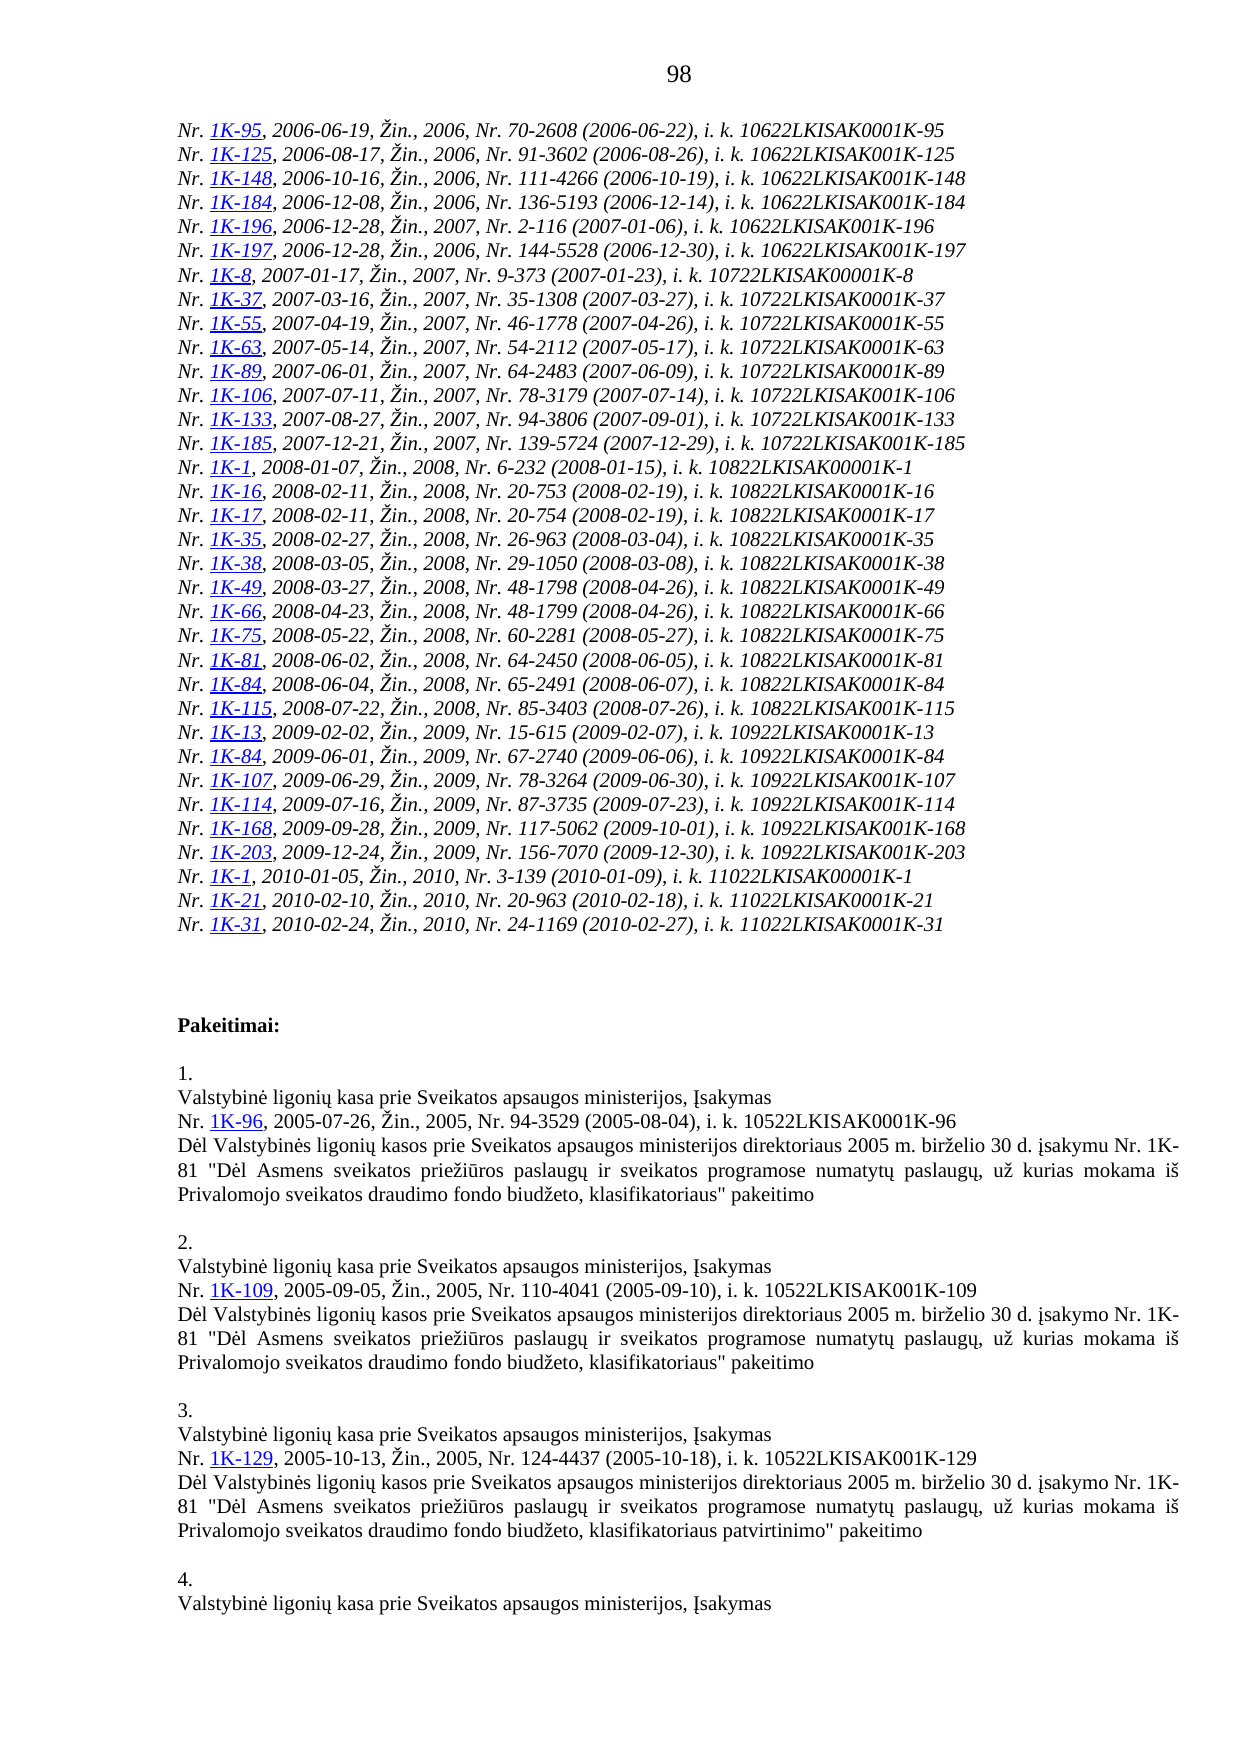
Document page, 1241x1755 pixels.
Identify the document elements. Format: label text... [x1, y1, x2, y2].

text Valstybinė ligonių kasa prie Sveikatos apsaugos ministerijos, Įsakymas [177, 1422, 1181, 1446]
text Nr. 1K-81, 2008-06-02, Žin., 2008, Nr. 64-2450 (2008-06-05), i. k. 10822LKISAK0001K-81 [177, 647, 1181, 672]
text Nr. 1K-196, 2006-12-28, Žin., 2007, Nr. 2-116 (2007-01-06), i. k. 10622LKISAK001K-196 [177, 214, 1181, 238]
text Nr. 1K-84, 2008-06-04, Žin., 2008, Nr. 65-2491 (2008-06-07), i. k. 10822LKISAK0001K-84 [177, 672, 1181, 696]
text Nr. 1K-49, 2008-03-27, Žin., 2008, Nr. 48-1798 (2008-04-26), i. k. 10822LKISAK0001K-49 [177, 575, 1181, 599]
text Nr. 1K-17, 2008-02-11, Žin., 2008, Nr. 20-754 (2008-02-19), i. k. 10822LKISAK0001K-17 [177, 503, 1181, 527]
text Dėl Valstybinės ligonių kasos prie Sveikatos apsaugos ministerijos direktoriaus 2005 m. birželio 30 d. įsakymo Nr. 1K-81 "Dėl Asmens sveikatos priežiūros paslaugų ir sveikatos programose numatytų paslaugų, už kurias mokama iš Privalomojo sveikatos draudimo fondo biudžeto, klasifikatoriaus" pakeitimo [177, 1302, 1181, 1374]
text Nr. 1K-133, 2007-08-27, Žin., 2007, Nr. 94-3806 (2007-09-01), i. k. 10722LKISAK001K-133 [177, 407, 1181, 431]
text 3. [177, 1398, 1181, 1422]
text Nr. 1K-197, 2006-12-28, Žin., 2006, Nr. 144-5528 (2006-12-30), i. k. 10622LKISAK001K-197 [177, 238, 1181, 262]
text Nr. 1K-148, 2006-10-16, Žin., 2006, Nr. 111-4266 (2006-10-19), i. k. 10622LKISAK001K-148 [177, 166, 1181, 190]
text Nr. 1K-95, 2006-06-19, Žin., 2006, Nr. 70-2608 (2006-06-22), i. k. 10622LKISAK0001K-95 [177, 118, 1181, 142]
text Valstybinė ligonių kasa prie Sveikatos apsaugos ministerijos, Įsakymas [177, 1085, 1181, 1109]
text Nr. 1K-1, 2008-01-07, Žin., 2008, Nr. 6-232 (2008-01-15), i. k. 10822LKISAK00001K-1 [177, 455, 1181, 479]
text Nr. 1K-37, 2007-03-16, Žin., 2007, Nr. 35-1308 (2007-03-27), i. k. 10722LKISAK0001K-37 [177, 287, 1181, 311]
text Nr. 1K-106, 2007-07-11, Žin., 2007, Nr. 78-3179 (2007-07-14), i. k. 10722LKISAK001K-106 [177, 383, 1181, 407]
text Nr. 1K-21, 2010-02-10, Žin., 2010, Nr. 20-963 (2010-02-18), i. k. 11022LKISAK0001K-21 [177, 888, 1181, 912]
text Nr. 1K-109, 2005-09-05, Žin., 2005, Nr. 110-4041 (2005-09-10), i. k. 10522LKISAK001K-109 [177, 1278, 1181, 1302]
text Dėl Valstybinės ligonių kasos prie Sveikatos apsaugos ministerijos direktoriaus 2005 m. birželio 30 d. įsakymo Nr. 1K-81 "Dėl Asmens sveikatos priežiūros paslaugų ir sveikatos programose numatytų paslaugų, už kurias mokama iš Privalomojo sveikatos draudimo fondo biudžeto, klasifikatoriaus patvirtinimo" pakeitimo [177, 1470, 1181, 1542]
text Nr. 1K-16, 2008-02-11, Žin., 2008, Nr. 20-753 (2008-02-19), i. k. 10822LKISAK0001K-16 [177, 479, 1181, 503]
text Nr. 1K-184, 2006-12-08, Žin., 2006, Nr. 136-5193 (2006-12-14), i. k. 10622LKISAK001K-184 [177, 190, 1181, 214]
text Nr. 1K-84, 2009-06-01, Žin., 2009, Nr. 67-2740 (2009-06-06), i. k. 10922LKISAK0001K-84 [177, 744, 1181, 768]
text Nr. 1K-129, 2005-10-13, Žin., 2005, Nr. 124-4437 (2005-10-18), i. k. 10522LKISAK001K-129 [177, 1446, 1181, 1470]
text Nr. 1K-63, 2007-05-14, Žin., 2007, Nr. 54-2112 (2007-05-17), i. k. 10722LKISAK0001K-63 [177, 335, 1181, 359]
text Nr. 1K-35, 2008-02-27, Žin., 2008, Nr. 26-963 (2008-03-04), i. k. 10822LKISAK0001K-35 [177, 527, 1181, 551]
text 2. [177, 1230, 1181, 1254]
text Dėl Valstybinės ligonių kasos prie Sveikatos apsaugos ministerijos direktoriaus 2005 m. birželio 30 d. įsakymu Nr. 1K-81 "Dėl Asmens sveikatos priežiūros paslaugų ir sveikatos programose numatytų paslaugų, už kurias mokama iš Privalomojo sveikatos draudimo fondo biudžeto, klasifikatoriaus" pakeitimo [177, 1133, 1181, 1206]
text Nr. 1K-75, 2008-05-22, Žin., 2008, Nr. 60-2281 (2008-05-27), i. k. 10822LKISAK0001K-75 [177, 623, 1181, 647]
text Nr. 1K-168, 2009-09-28, Žin., 2009, Nr. 117-5062 (2009-10-01), i. k. 10922LKISAK001K-168 [177, 816, 1181, 840]
text Nr. 1K-31, 2010-02-24, Žin., 2010, Nr. 24-1169 (2010-02-27), i. k. 11022LKISAK0001K-31 [177, 912, 1181, 936]
text Nr. 1K-203, 2009-12-24, Žin., 2009, Nr. 156-7070 (2009-12-30), i. k. 10922LKISAK001K-203 [177, 840, 1181, 864]
text Nr. 1K-38, 2008-03-05, Žin., 2008, Nr. 29-1050 (2008-03-08), i. k. 10822LKISAK0001K-38 [177, 551, 1181, 575]
text Nr. 1K-55, 2007-04-19, Žin., 2007, Nr. 46-1778 (2007-04-26), i. k. 10722LKISAK0001K-55 [177, 311, 1181, 335]
text Valstybinė ligonių kasa prie Sveikatos apsaugos ministerijos, Įsakymas [177, 1591, 1181, 1615]
text Nr. 1K-96, 2005-07-26, Žin., 2005, Nr. 94-3529 (2005-08-04), i. k. 10522LKISAK0001K-96 [177, 1109, 1181, 1133]
text Nr. 1K-66, 2008-04-23, Žin., 2008, Nr. 48-1799 (2008-04-26), i. k. 10822LKISAK0001K-66 [177, 599, 1181, 623]
text Nr. 1K-115, 2008-07-22, Žin., 2008, Nr. 85-3403 (2008-07-26), i. k. 10822LKISAK001K-115 [177, 696, 1181, 720]
text Nr. 1K-125, 2006-08-17, Žin., 2006, Nr. 91-3602 (2006-08-26), i. k. 10622LKISAK001K-125 [177, 142, 1181, 166]
text Nr. 1K-89, 2007-06-01, Žin., 2007, Nr. 64-2483 (2007-06-09), i. k. 10722LKISAK0001K-89 [177, 359, 1181, 383]
text 4. [177, 1567, 1181, 1591]
text Pakeitimai: [177, 1013, 1181, 1037]
text Nr. 1K-107, 2009-06-29, Žin., 2009, Nr. 78-3264 (2009-06-30), i. k. 10922LKISAK001K-107 [177, 768, 1181, 792]
text Nr. 1K-8, 2007-01-17, Žin., 2007, Nr. 9-373 (2007-01-23), i. k. 10722LKISAK00001K-8 [177, 262, 1181, 287]
text 1. [177, 1061, 1181, 1085]
text Nr. 1K-114, 2009-07-16, Žin., 2009, Nr. 87-3735 (2009-07-23), i. k. 10922LKISAK001K-114 [177, 792, 1181, 816]
text Nr. 1K-1, 2010-01-05, Žin., 2010, Nr. 3-139 (2010-01-09), i. k. 11022LKISAK00001K-1 [177, 864, 1181, 888]
text Valstybinė ligonių kasa prie Sveikatos apsaugos ministerijos, Įsakymas [177, 1254, 1181, 1278]
text Nr. 1K-185, 2007-12-21, Žin., 2007, Nr. 139-5724 (2007-12-29), i. k. 10722LKISAK001K-185 [177, 431, 1181, 455]
text Nr. 1K-13, 2009-02-02, Žin., 2009, Nr. 15-615 (2009-02-07), i. k. 10922LKISAK0001K-13 [177, 720, 1181, 744]
